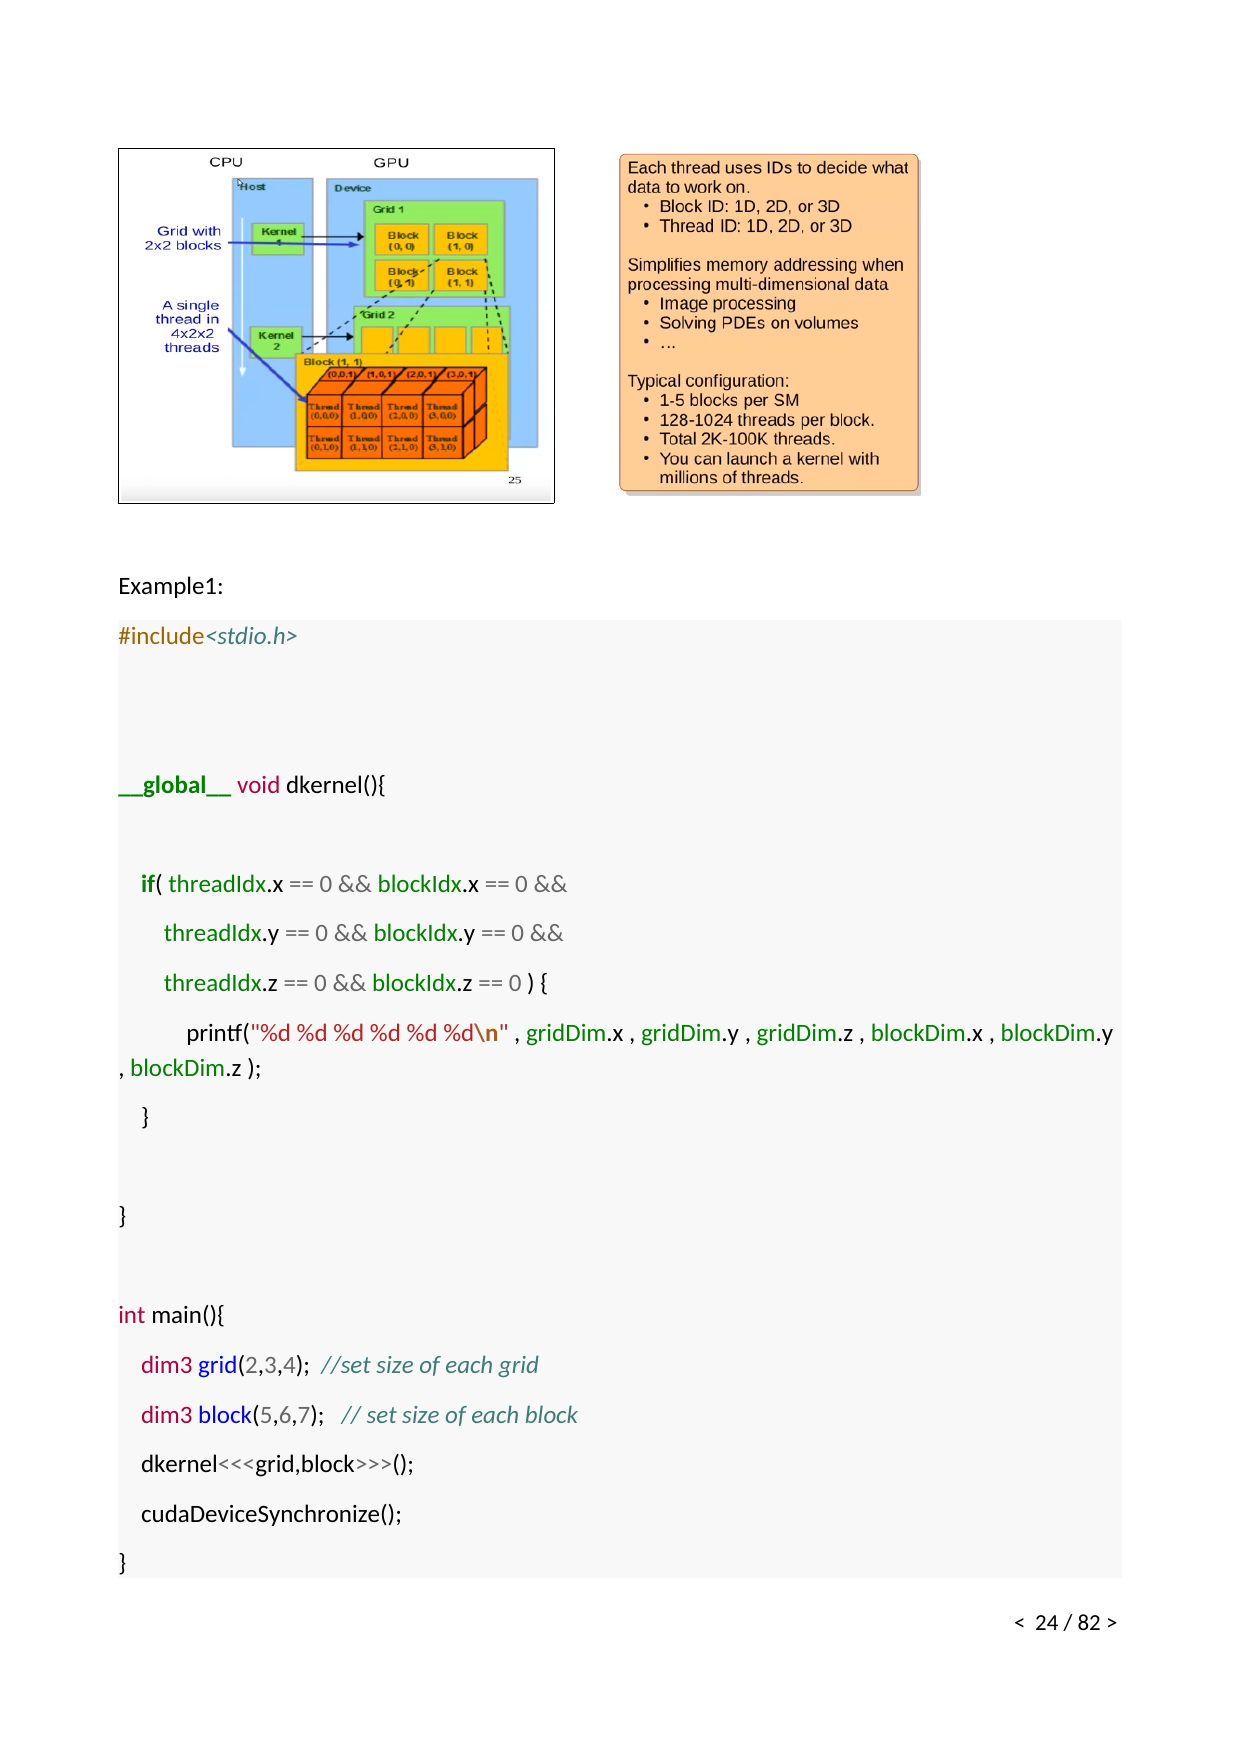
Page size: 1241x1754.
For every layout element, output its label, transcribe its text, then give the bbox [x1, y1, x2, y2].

text __global__ void dkernel(){ [118, 769, 1122, 799]
text if( threadIdx.x == 0 && blockIdx.x == 0 && [118, 868, 1122, 898]
text cudaDeviceSynchronize(); [118, 1498, 1122, 1528]
text } [118, 1200, 1122, 1231]
text #include<stdio.h> [118, 620, 1122, 651]
picture [618, 153, 921, 496]
text dim3 block(5,6,7); // set size of each block [118, 1399, 1122, 1429]
text dkernel<<<grid,block>>>(); [118, 1448, 1122, 1479]
text Example1: [118, 570, 1122, 601]
text } [118, 1101, 1122, 1132]
text int main(){ [118, 1299, 1122, 1330]
text } [118, 1547, 1122, 1578]
picture [121, 150, 551, 501]
text threadIdx.z == 0 && blockIdx.z == 0 ) { [118, 967, 1122, 998]
text dim3 grid(2,3,4); //set size of each grid [118, 1349, 1122, 1380]
text printf("%d %d %d %d %d %d\n" , gridDim.x , gridDim.y , gridDim.z , blockDim.x , blockDim.y , blockDim.z ); [118, 1017, 1122, 1082]
text threadIdx.y == 0 && blockIdx.y == 0 && [118, 917, 1122, 948]
